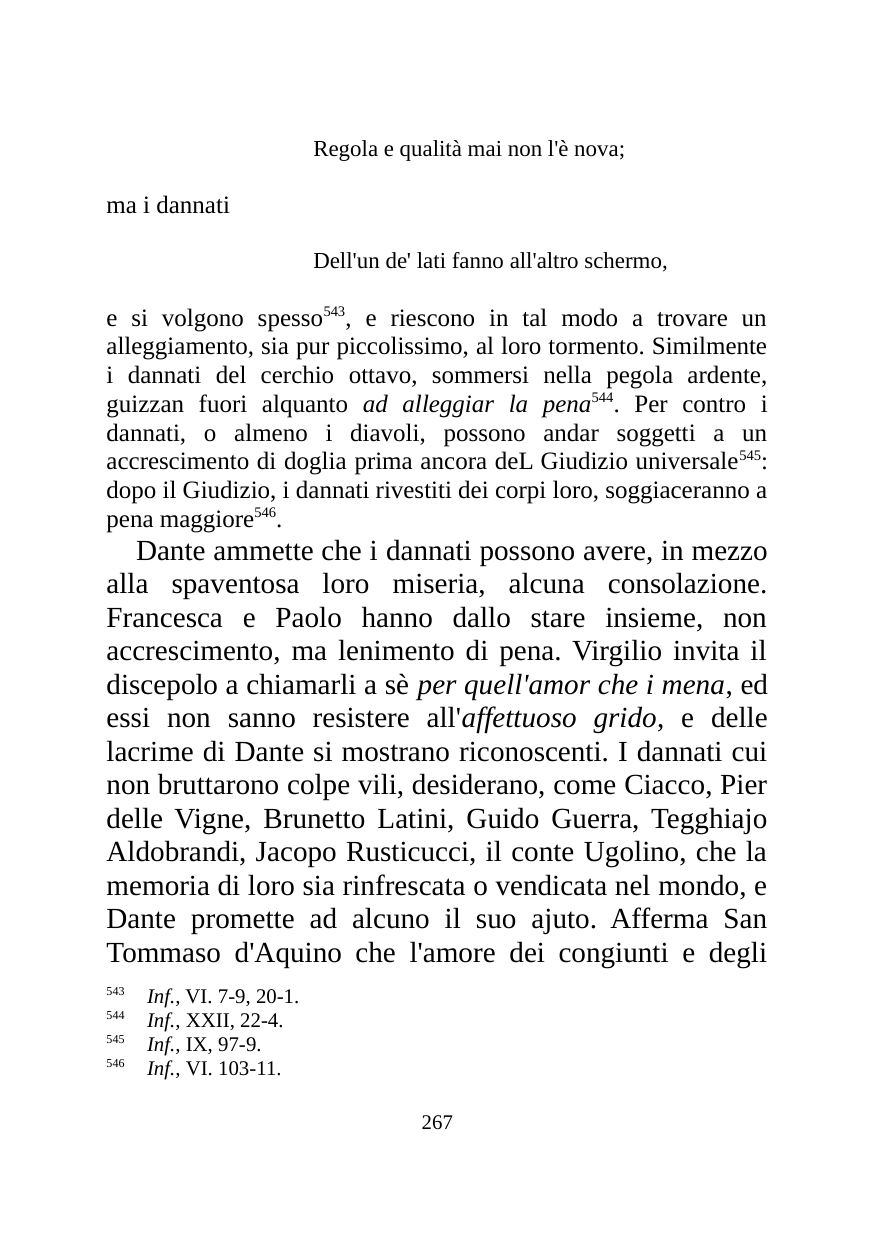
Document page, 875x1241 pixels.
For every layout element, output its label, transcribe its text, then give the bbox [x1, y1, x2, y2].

text Dante ammette che i dannati possono avere, in mezzo alla spaventosa loro miseria, alcuna consolazione. Francesca e Paolo hanno dallo stare insieme, non accrescimento, ma lenimento di pena. Virgilio invita il discepolo a chiamarli a sè per quell'amor che i mena, ed essi non sanno resistere all'affettuoso grido, e delle lacrime di Dante si mostrano riconoscenti. I dannati cui non bruttarono colpe vili, desiderano, come Ciacco, Pier delle Vigne, Brunetto Latini, Guido Guerra, Tegghiajo Aldobrandi, Jacopo Rusticucci, il conte Ugolino, che la memoria di loro sia rinfrescata o vendicata nel mondo, e Dante promette ad alcuno il suo ajuto. Afferma San Tommaso d'Aquino che l'amore dei congiunti e degli [106, 533, 768, 969]
text Inf., VI. 7-9, 20-1. [106, 984, 768, 1008]
text Inf., VI. 103-11. [106, 1056, 768, 1080]
text Regola e qualità mai non l'è nova; [283, 135, 768, 161]
text ma i dannati [106, 190, 768, 219]
text Dell'un de' lati fanno all'altro schermo, [283, 248, 768, 274]
text Inf., IX, 97-9. [106, 1032, 768, 1056]
text e si volgono spesso, e riescono in tal modo a trovare un alleggiamento, sia pur piccolissimo, al loro tormento. Similmente i dannati del cerchio ottavo, sommersi nella pegola ardente, guizzan fuori alquanto ad alleggiar la pena. Per contro i dannati, o almeno i diavoli, possono andar soggetti a un accrescimento di doglia prima ancora deL Giudizio universale: dopo il Giudizio, i dannati rivestiti dei corpi loro, soggiaceranno a pena maggiore. [106, 303, 768, 533]
text Inf., XXII, 22-4. [106, 1008, 768, 1032]
